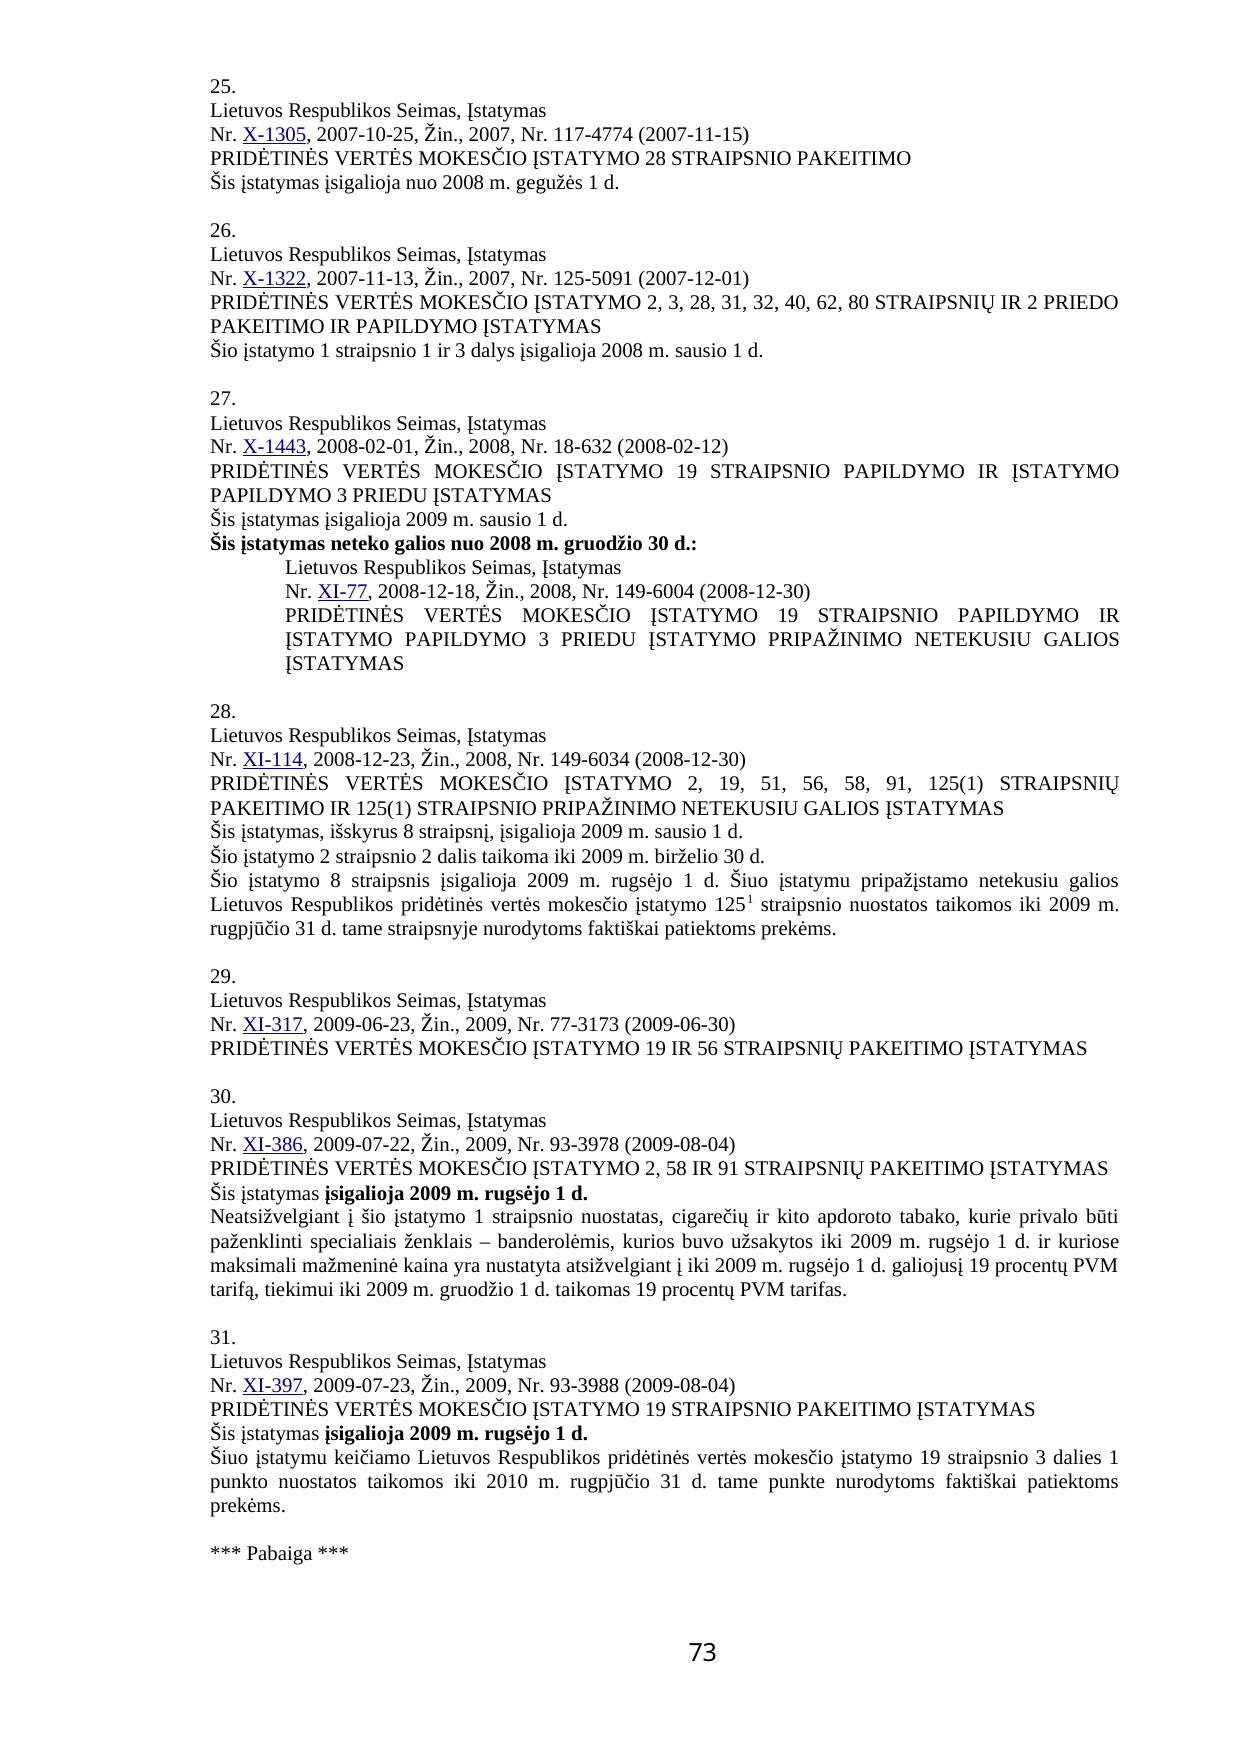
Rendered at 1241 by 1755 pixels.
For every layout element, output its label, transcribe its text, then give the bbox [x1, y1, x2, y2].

text Nr. X-1305, 2007-10-25, Žin., 2007, Nr. 117-4774 (2007-11-15) [210, 122, 1120, 146]
text Nr. XI-114, 2008-12-23, Žin., 2008, Nr. 149-6034 (2008-12-30) [210, 747, 1120, 771]
text Šis įstatymas, išskyrus 8 straipsnį, įsigalioja 2009 m. sausio 1 d. [210, 819, 1120, 843]
text Lietuvos Respublikos Seimas, Įstatymas [210, 555, 1120, 579]
text PRIDĖTINĖS VERTĖS MOKESČIO ĮSTATYMO 28 STRAIPSNIO PAKEITIMO [210, 146, 1120, 170]
text Nr. XI-317, 2009-06-23, Žin., 2009, Nr. 77-3173 (2009-06-30) [210, 1012, 1120, 1036]
text Lietuvos Respublikos Seimas, Įstatymas [210, 1108, 1120, 1132]
text Lietuvos Respublikos Seimas, Įstatymas [210, 1349, 1120, 1373]
text Neatsižvelgiant į šio įstatymo 1 straipsnio nuostatas, cigarečių ir kito apdoroto tabako, kurie privalo būti paženklinti specialiais ženklais – banderolėmis, kurios buvo užsakytos iki 2009 m. rugsėjo 1 d. ir kuriose maksimali mažmeninė kaina yra nustatyta atsižvelgiant į iki 2009 m. rugsėjo 1 d. galiojusį 19 procentų PVM tarifą, tiekimui iki 2009 m. gruodžio 1 d. taikomas 19 procentų PVM tarifas. [210, 1204, 1120, 1301]
text 31. [210, 1325, 1120, 1349]
text Šio įstatymo 1 straipsnio 1 ir 3 dalys įsigalioja 2008 m. sausio 1 d. [210, 338, 1120, 362]
text Lietuvos Respublikos Seimas, Įstatymas [210, 988, 1120, 1012]
text PRIDĖTINĖS VERTĖS MOKESČIO ĮSTATYMO 19 STRAIPSNIO PAKEITIMO ĮSTATYMAS [210, 1397, 1120, 1421]
text Šio įstatymo 2 straipsnio 2 dalis taikoma iki 2009 m. birželio 30 d. [210, 843, 1120, 868]
text Lietuvos Respublikos Seimas, Įstatymas [210, 98, 1120, 122]
text Nr. XI-77, 2008-12-18, Žin., 2008, Nr. 149-6004 (2008-12-30) [210, 579, 1120, 603]
text 30. [210, 1084, 1120, 1108]
text Šis įstatymas įsigalioja 2009 m. rugsėjo 1 d. [210, 1180, 1120, 1204]
text Nr. X-1443, 2008-02-01, Žin., 2008, Nr. 18-632 (2008-02-12) [210, 434, 1120, 458]
text Šiuo įstatymu keičiamo Lietuvos Respublikos pridėtinės vertės mokesčio įstatymo 19 straipsnio 3 dalies 1 punkto nuostatos taikomos iki 2010 m. rugpjūčio 31 d. tame punkte nurodytoms faktiškai patiektoms prekėms. [210, 1445, 1120, 1517]
text Šio įstatymo 8 straipsnis įsigalioja 2009 m. rugsėjo 1 d. Šiuo įstatymu pripažįstamo netekusiu galios Lietuvos Respublikos pridėtinės vertės mokesčio įstatymo 1251 straipsnio nuostatos taikomos iki 2009 m. rugpjūčio 31 d. tame straipsnyje nurodytoms faktiškai patiektoms prekėms. [210, 868, 1120, 940]
text 27. [210, 386, 1120, 410]
text PRIDĖTINĖS VERTĖS MOKESČIO ĮSTATYMO 19 STRAIPSNIO PAPILDYMO IR ĮSTATYMO PAPILDYMO 3 PRIEDU ĮSTATYMAS [210, 458, 1120, 507]
text PRIDĖTINĖS VERTĖS MOKESČIO ĮSTATYMO 19 IR 56 STRAIPSNIŲ PAKEITIMO ĮSTATYMAS [210, 1036, 1120, 1060]
text Šis įstatymas įsigalioja nuo 2008 m. gegužės 1 d. [210, 170, 1120, 194]
text Nr. XI-397, 2009-07-23, Žin., 2009, Nr. 93-3988 (2009-08-04) [210, 1373, 1120, 1397]
text 28. [210, 699, 1120, 723]
text PRIDĖTINĖS VERTĖS MOKESČIO ĮSTATYMO 2, 3, 28, 31, 32, 40, 62, 80 STRAIPSNIŲ IR 2 PRIEDO PAKEITIMO IR PAPILDYMO ĮSTATYMAS [210, 290, 1120, 338]
text PRIDĖTINĖS VERTĖS MOKESČIO ĮSTATYMO 2, 58 IR 91 STRAIPSNIŲ PAKEITIMO ĮSTATYMAS [210, 1156, 1120, 1180]
text Šis įstatymas įsigalioja 2009 m. sausio 1 d. [210, 507, 1120, 531]
text Lietuvos Respublikos Seimas, Įstatymas [210, 410, 1120, 434]
text Nr. X-1322, 2007-11-13, Žin., 2007, Nr. 125-5091 (2007-12-01) [210, 266, 1120, 290]
text PRIDĖTINĖS VERTĖS MOKESČIO ĮSTATYMO 19 STRAIPSNIO PAPILDYMO IR ĮSTATYMO PAPILDYMO 3 PRIEDU ĮSTATYMO PRIPAŽINIMO NETEKUSIU GALIOS ĮSTATYMAS [285, 603, 1120, 675]
text *** Pabaiga *** [210, 1541, 1120, 1565]
text 25. [210, 73, 1120, 98]
text 26. [210, 218, 1120, 242]
text PRIDĖTINĖS VERTĖS MOKESČIO ĮSTATYMO 2, 19, 51, 56, 58, 91, 125(1) STRAIPSNIŲ PAKEITIMO IR 125(1) STRAIPSNIO PRIPAŽINIMO NETEKUSIU GALIOS ĮSTATYMAS [210, 771, 1120, 819]
text Lietuvos Respublikos Seimas, Įstatymas [210, 242, 1120, 266]
text Šis įstatymas įsigalioja 2009 m. rugsėjo 1 d. [210, 1421, 1120, 1445]
text Lietuvos Respublikos Seimas, Įstatymas [210, 723, 1120, 747]
text Šis įstatymas neteko galios nuo 2008 m. gruodžio 30 d.: [210, 531, 1120, 555]
text Nr. XI-386, 2009-07-22, Žin., 2009, Nr. 93-3978 (2009-08-04) [210, 1132, 1120, 1156]
text 29. [210, 964, 1120, 988]
